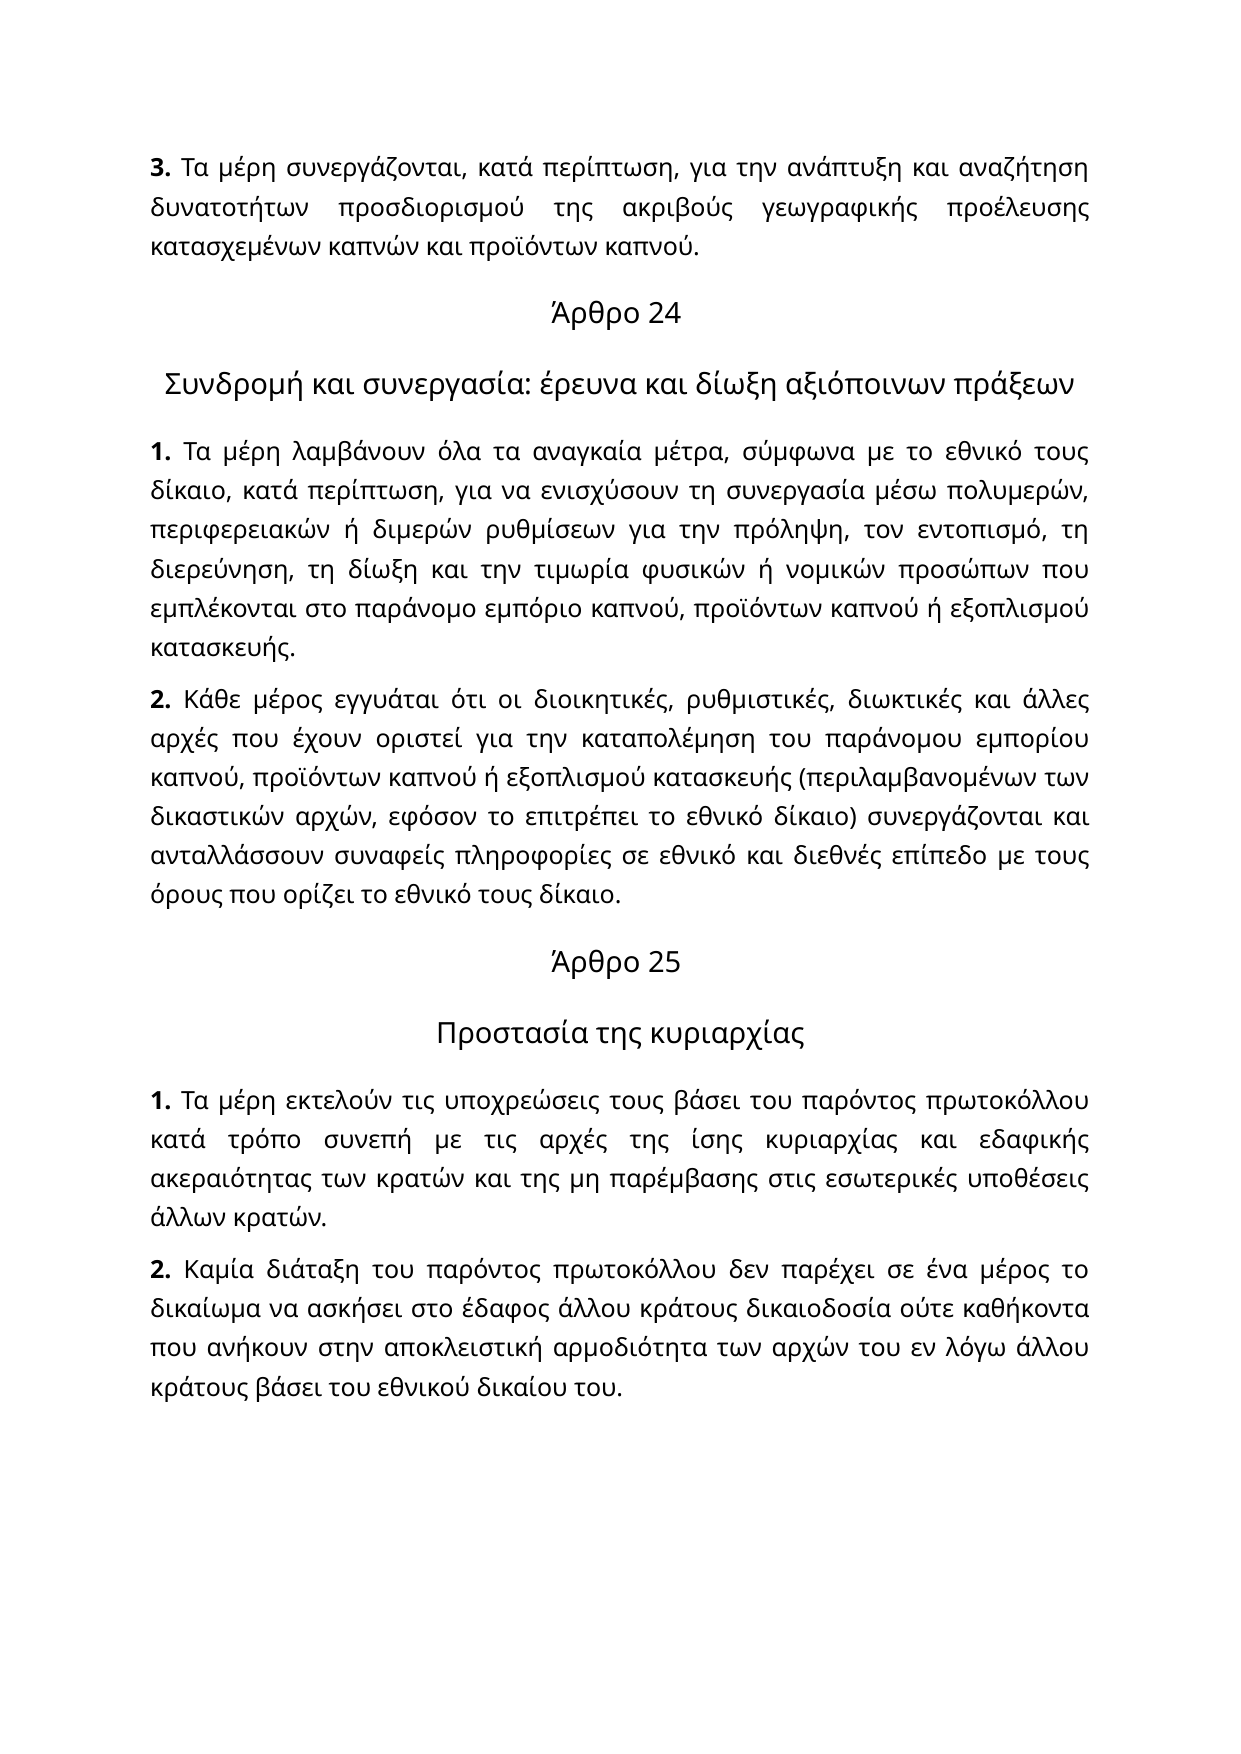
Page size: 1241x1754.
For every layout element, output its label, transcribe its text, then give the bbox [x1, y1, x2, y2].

text 1. Τα μέρη λαμβάνουν όλα τα αναγκαία μέτρα, σύμφωνα με το εθνικό τους δίκαιο, κατά περίπτωση, για να ενισχύσουν τη συνεργασία μέσω πολυμερών, περιφερειακών ή διμερών ρυθμίσεων για την πρόληψη, τον εντοπισμό, τη διερεύνηση, τη δίωξη και την τιμωρία φυσικών ή νομικών προσώπων που εμπλέκονται στο παράνομο εμπόριο καπνού, προϊόντων καπνού ή εξοπλισμού κατασκευής. [150, 434, 1090, 664]
text 1. Τα μέρη εκτελούν τις υποχρεώσεις τους βάσει του παρόντος πρωτοκόλλου κατά τρόπο συνεπή με τις αρχές της ίσης κυριαρχίας και εδαφικής ακεραιότητας των κρατών και της μη παρέμβασης στις εσωτερικές υποθέσεις άλλων κρατών. [150, 1082, 1090, 1234]
text 2. Καμία διάταξη του παρόντος πρωτοκόλλου δεν παρέχει σε ένα μέρος το δικαίωμα να ασκήσει στο έδαφος άλλου κράτους δικαιοδοσία ούτε καθήκοντα που ανήκουν στην αποκλειστική αρμοδιότητα των αρχών του εν λόγω άλλου κράτους βάσει του εθνικού δικαίου του. [150, 1252, 1090, 1403]
text 2. Κάθε μέρος εγγυάται ότι οι διοικητικές, ρυθμιστικές, διωκτικές και άλλες αρχές που έχουν οριστεί για την καταπολέμηση του παράνομου εμπορίου καπνού, προϊόντων καπνού ή εξοπλισμού κατασκευής (περιλαμβανομένων των δικαστικών αρχών, εφόσον το επιτρέπει το εθνικό δίκαιο) συνεργάζονται και ανταλλάσσουν συναφείς πληροφορίες σε εθνικό και διεθνές επίπεδο με τους όρους που ορίζει το εθνικό τους δίκαιο. [150, 681, 1090, 911]
subtitle Άρθρο 25 [150, 941, 1090, 981]
subtitle Συνδρομή και συνεργασία: έρευνα και δίωξη αξιόποινων πράξεων [150, 363, 1090, 403]
subtitle Προστασία της κυριαρχίας [150, 1012, 1090, 1052]
text 3. Τα μέρη συνεργάζονται, κατά περίπτωση, για την ανάπτυξη και αναζήτηση δυνατοτήτων προσδιορισμού της ακριβούς γεωγραφικής προέλευσης κατασχεμένων καπνών και προϊόντων καπνού. [150, 150, 1090, 262]
subtitle Άρθρο 24 [150, 292, 1090, 332]
